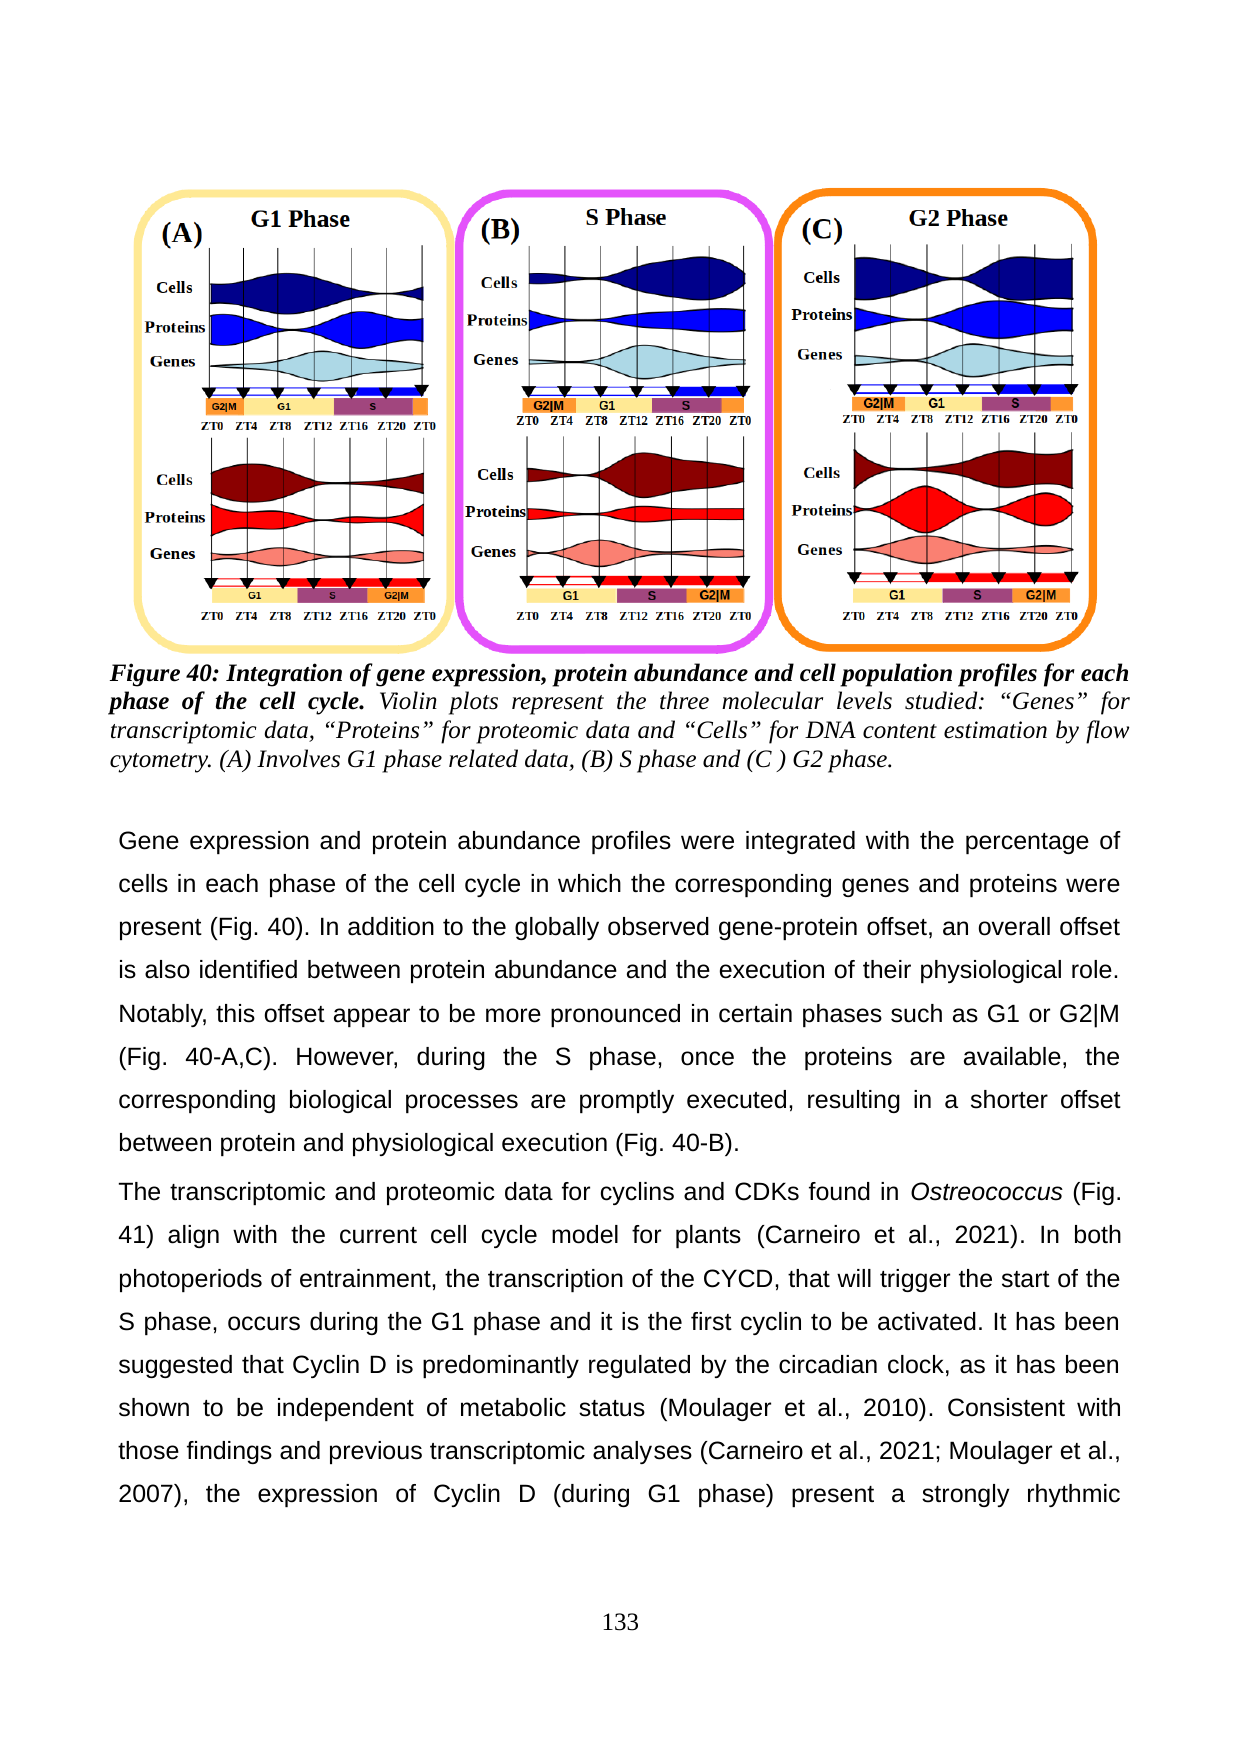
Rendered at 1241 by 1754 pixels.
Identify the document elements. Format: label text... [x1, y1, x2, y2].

text Gene expression and protein abundance profiles were integrated with the percentage of cells in each phase of the cell cycle in which the corresponding genes and proteins were present (Fig. 40). In addition to the globally observed gene-protein offset, an overall offset is also identified between protein abundance and the execution of their physiological role. Notably, this offset appear to be more pronounced in certain phases such as G1 or G2|M (Fig. 40-A,C). However, during the S phase, once the proteins are available, the corresponding biological processes are promptly executed, resulting in a shorter offset between protein and physiological execution (Fig. 40-B). [118, 826, 1122, 1157]
text The transcriptomic and proteomic data for cyclins and CDKs found in Ostreococcus (Fig. 41) align with the current cell cycle model for plants (Carneiro et al., 2021)⁠. In both photoperiods of entrainment, the transcription of the CYCD, that will trigger the start of the S phase, occurs during the G1 phase and it is the first cyclin to be activated. It has been suggested that Cyclin D is predominantly regulated by the circadian clock, as it has been shown to be independent of metabolic status (Moulager et al., 2010)⁠. Consistent with those findings and previous transcriptomic analyses (Carneiro et al., 2021; Moulager et al., 2007)⁠, the expression of Cyclin D (during G1 phase) present a strongly rhythmic [118, 1177, 1122, 1508]
text Figure 40: Integration of gene expression, protein abundance and cell population profiles for each phase of the cell cycle. Violin plots represent the three molecular levels studied: “Genes” for transcriptomic data, “Proteins” for proteomic data and “Cells” for DNA content estimation by flow cytometry. (A) Involves G1 phase related data, (B) S phase and (C ) G2 phase. [109, 658, 1131, 773]
picture [127, 183, 1102, 658]
